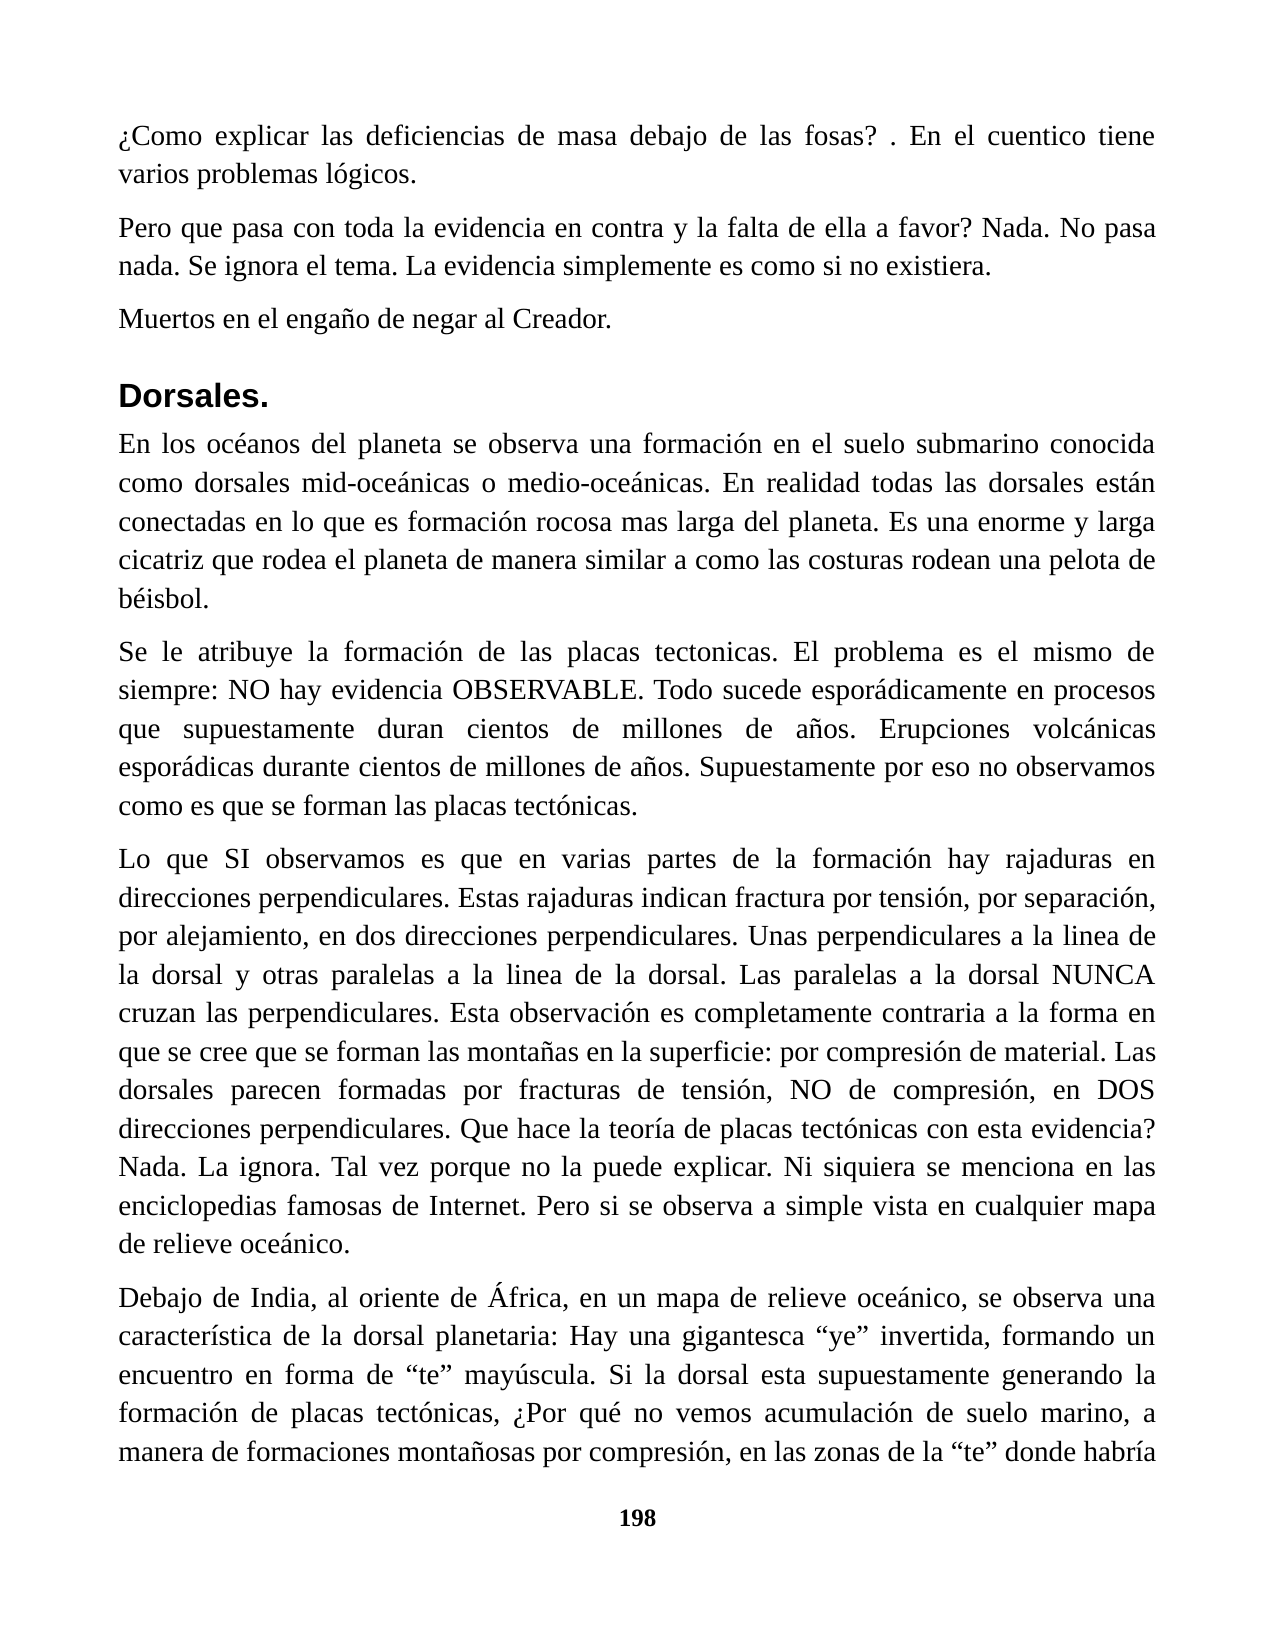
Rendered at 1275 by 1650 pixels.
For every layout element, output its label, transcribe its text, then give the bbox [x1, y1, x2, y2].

text ¿Como explicar las deficiencias de masa debajo de las fosas? . En el cuentico tiene varios problemas lógicos. [118, 118, 1157, 190]
text Pero que pasa con toda la evidencia en contra y la falta de ella a favor? Nada. No pasa nada. Se ignora el tema. La evidencia simplemente es como si no existiera. [118, 210, 1157, 282]
text Se le atribuye la formación de las placas tectonicas. El problema es el mismo de siempre: NO hay evidencia OBSERVABLE. Todo sucede esporádicamente en procesos que supuestamente duran cientos de millones de años. Erupciones volcánicas esporádicas durante cientos de millones de años. Supuestamente por eso no observamos como es que se forman las placas tectónicas. [118, 634, 1157, 822]
text Lo que SI observamos es que en varias partes de la formación hay rajaduras en direcciones perpendiculares. Estas rajaduras indican fractura por tensión, por separación, por alejamiento, en dos direcciones perpendiculares. Unas perpendiculares a la linea de la dorsal y otras paralelas a la linea de la dorsal. Las paralelas a la dorsal NUNCA cruzan las perpendiculares. Esta observación es completamente contraria a la forma en que se cree que se forman las montañas en la superficie: por compresión de material. Las dorsales parecen formadas por fracturas de tensión, NO de compresión, en DOS direcciones perpendiculares. Que hace la teoría de placas tectónicas con esta evidencia? Nada. La ignora. Tal vez porque no la puede explicar. Ni siquiera se menciona en las enciclopedias famosas de Internet. Pero si se observa a simple vista en cualquier mapa de relieve oceánico. [118, 841, 1157, 1260]
text Muertos en el engaño de negar al Creador. [118, 301, 1157, 335]
subtitle Dorsales. [118, 375, 1157, 414]
text En los océanos del planeta se observa una formación en el suelo submarino conocida como dorsales mid-oceánicas o medio-oceánicas. En realidad todas las dorsales están conectadas en lo que es formación rocosa mas larga del planeta. Es una enorme y larga cicatriz que rodea el planeta de manera similar a como las costuras rodean una pelota de béisbol. [118, 427, 1157, 614]
text Debajo de India, al oriente de África, en un mapa de relieve oceánico, se observa una característica de la dorsal planetaria: Hay una gigantesca “ye” invertida, formando un encuentro en forma de “te” mayúscula. Si la dorsal esta supuestamente generando la formación de placas tectónicas, ¿Por qué no vemos acumulación de suelo marino, a manera de formaciones montañosas por compresión, en las zonas de la “te” donde habría [118, 1280, 1157, 1467]
